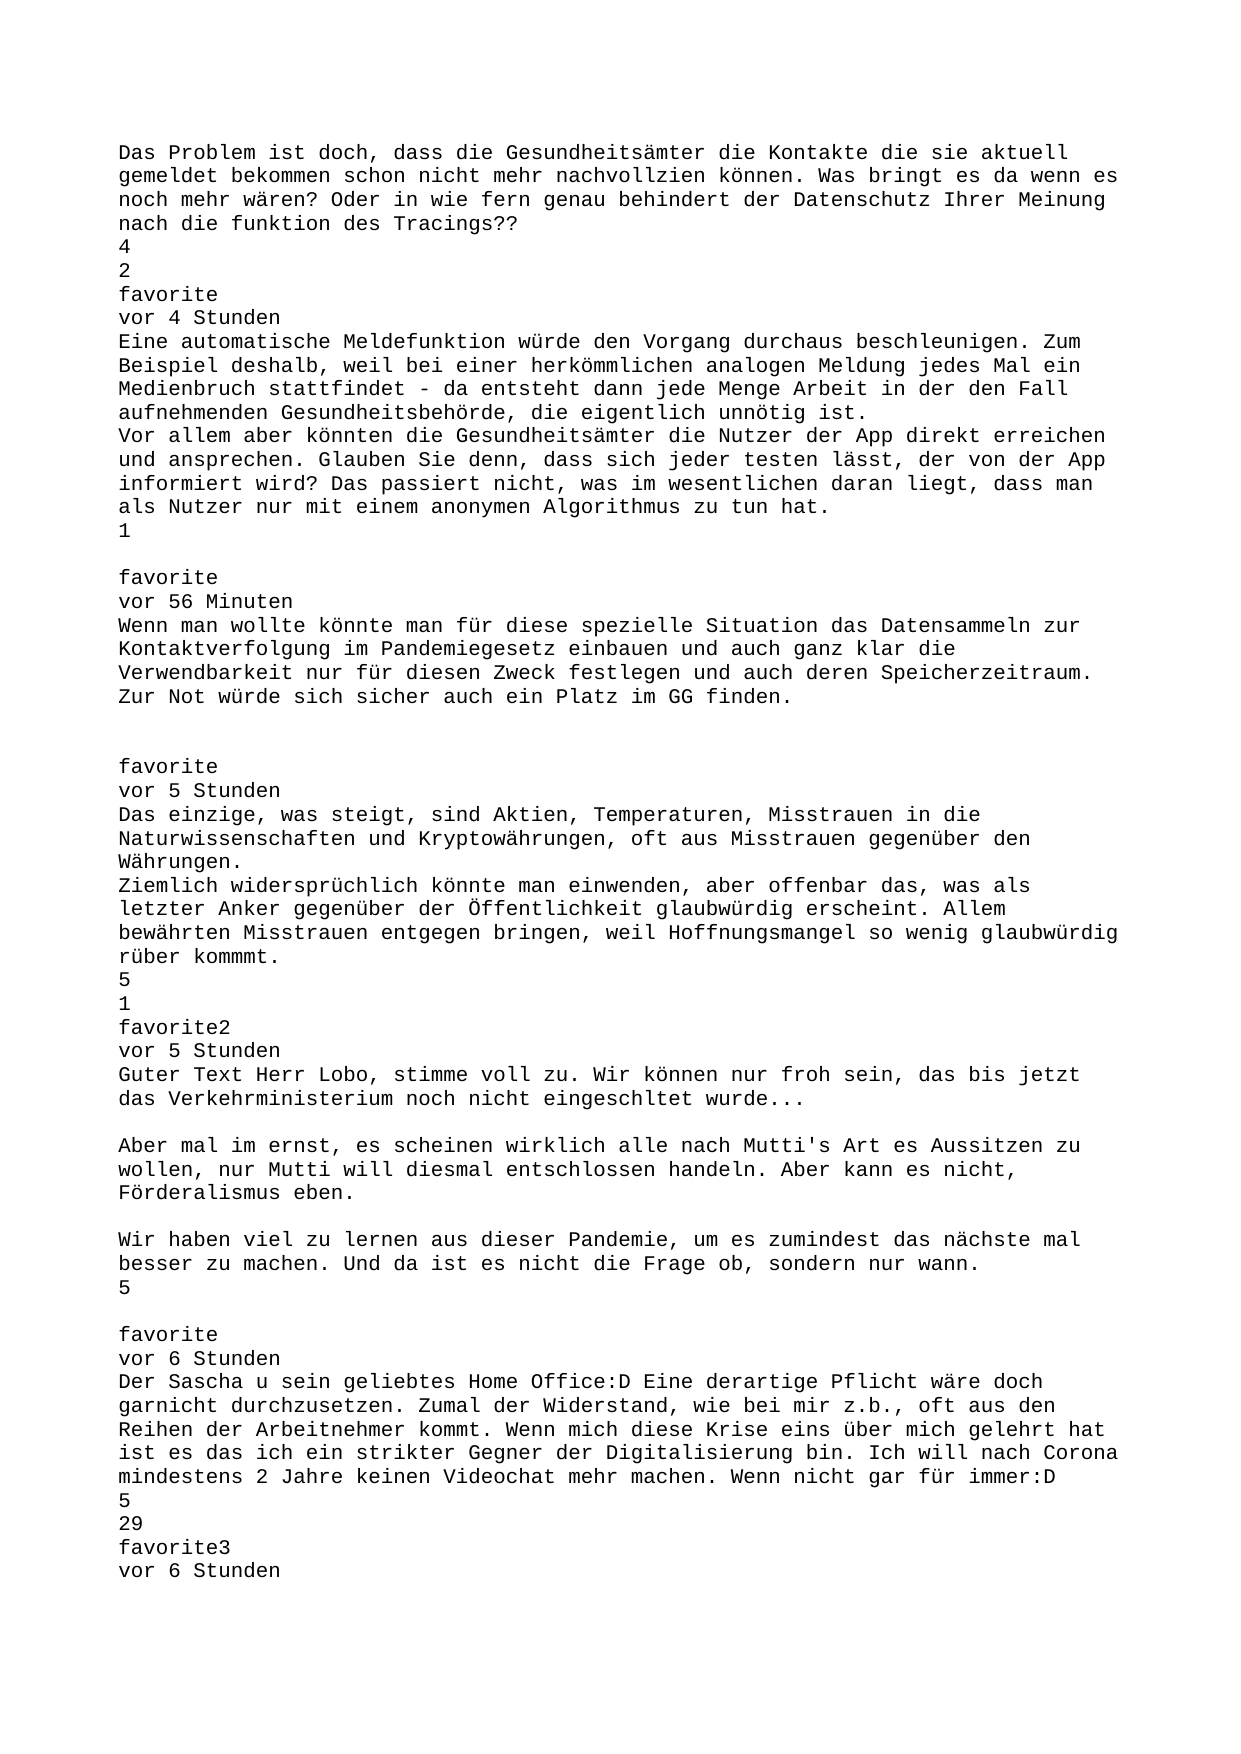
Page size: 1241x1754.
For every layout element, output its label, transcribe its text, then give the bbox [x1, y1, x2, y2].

text Vor allem aber könnten die Gesundheitsämter die Nutzer der App direkt erreichen und ansprechen. Glauben Sie denn, dass sich jeder testen lässt, der von der App informiert wird? Das passiert nicht, was im wesentlichen daran liegt, dass man als Nutzer nur mit einem anonymen Algorithmus zu tun hat. [118, 426, 1122, 520]
text 2 [118, 260, 1122, 284]
text 4 [118, 236, 1122, 260]
text 29 [118, 1513, 1122, 1537]
text vor 5 Stunden [118, 780, 1122, 804]
text favorite [118, 1324, 1122, 1348]
text 1 [118, 993, 1122, 1017]
text vor 6 Stunden [118, 1348, 1122, 1371]
text vor 56 Minuten [118, 591, 1122, 615]
text favorite [118, 567, 1122, 591]
text 5 [118, 1489, 1122, 1513]
text Eine automatische Meldefunktion würde den Vorgang durchaus beschleunigen. Zum Beispiel deshalb, weil bei einer herkömmlichen analogen Meldung jedes Mal ein Medienbruch stattfindet - da entsteht dann jede Menge Arbeit in der den Fall aufnehmenden Gesundheitsbehörde, die eigentlich unnötig ist. [118, 331, 1122, 426]
text vor 5 Stunden [118, 1040, 1122, 1064]
text Guter Text Herr Lobo, stimme voll zu. Wir können nur froh sein, das bis jetzt das Verkehrministerium noch nicht eingeschltet wurde... [118, 1064, 1122, 1111]
text 5 [118, 1277, 1122, 1300]
text 5 [118, 969, 1122, 993]
text favorite [118, 284, 1122, 307]
text Aber mal im ernst, es scheinen wirklich alle nach Mutti's Art es Aussitzen zu wollen, nur Mutti will diesmal entschlossen handeln. Aber kann es nicht, Förderalismus eben. [118, 1135, 1122, 1206]
text favorite3 [118, 1537, 1122, 1561]
text Wir haben viel zu lernen aus dieser Pandemie, um es zumindest das nächste mal besser zu machen. Und da ist es nicht die Frage ob, sondern nur wann. [118, 1229, 1122, 1277]
text Wenn man wollte könnte man für diese spezielle Situation das Datensammeln zur Kontaktverfolgung im Pandemiegesetz einbauen und auch ganz klar die Verwendbarkeit nur für diesen Zweck festlegen und auch deren Speicherzeitraum. Zur Not würde sich sicher auch ein Platz im GG finden. [118, 615, 1122, 709]
text favorite2 [118, 1017, 1122, 1040]
text Der Sascha u sein geliebtes Home Office:D Eine derartige Pflicht wäre doch garnicht durchzusetzen. Zumal der Widerstand, wie bei mir z.b., oft aus den Reihen der Arbeitnehmer kommt. Wenn mich diese Krise eins über mich gelehrt hat ist es das ich ein strikter Gegner der Digitalisierung bin. Ich will nach Corona mindestens 2 Jahre keinen Videochat mehr machen. Wenn nicht gar für immer:D [118, 1371, 1122, 1489]
text Ziemlich widersprüchlich könnte man einwenden, aber offenbar das, was als letzter Anker gegenüber der Öffentlichkeit glaubwürdig erscheint. Allem bewährten Misstrauen entgegen bringen, weil Hoffnungsmangel so wenig glaubwürdig rüber kommmt. [118, 875, 1122, 969]
text vor 4 Stunden [118, 307, 1122, 331]
text 1 [118, 520, 1122, 544]
text favorite [118, 757, 1122, 780]
text Das Problem ist doch, dass die Gesundheitsämter die Kontakte die sie aktuell gemeldet bekommen schon nicht mehr nachvollzien können. Was bringt es da wenn es noch mehr wären? Oder in wie fern genau behindert der Datenschutz Ihrer Meinung nach die funktion des Tracings?? [118, 142, 1122, 236]
text vor 6 Stunden [118, 1561, 1122, 1584]
text Das einzige, was steigt, sind Aktien, Temperaturen, Misstrauen in die Naturwissenschaften und Kryptowährungen, oft aus Misstrauen gegenüber den Währungen. [118, 804, 1122, 875]
